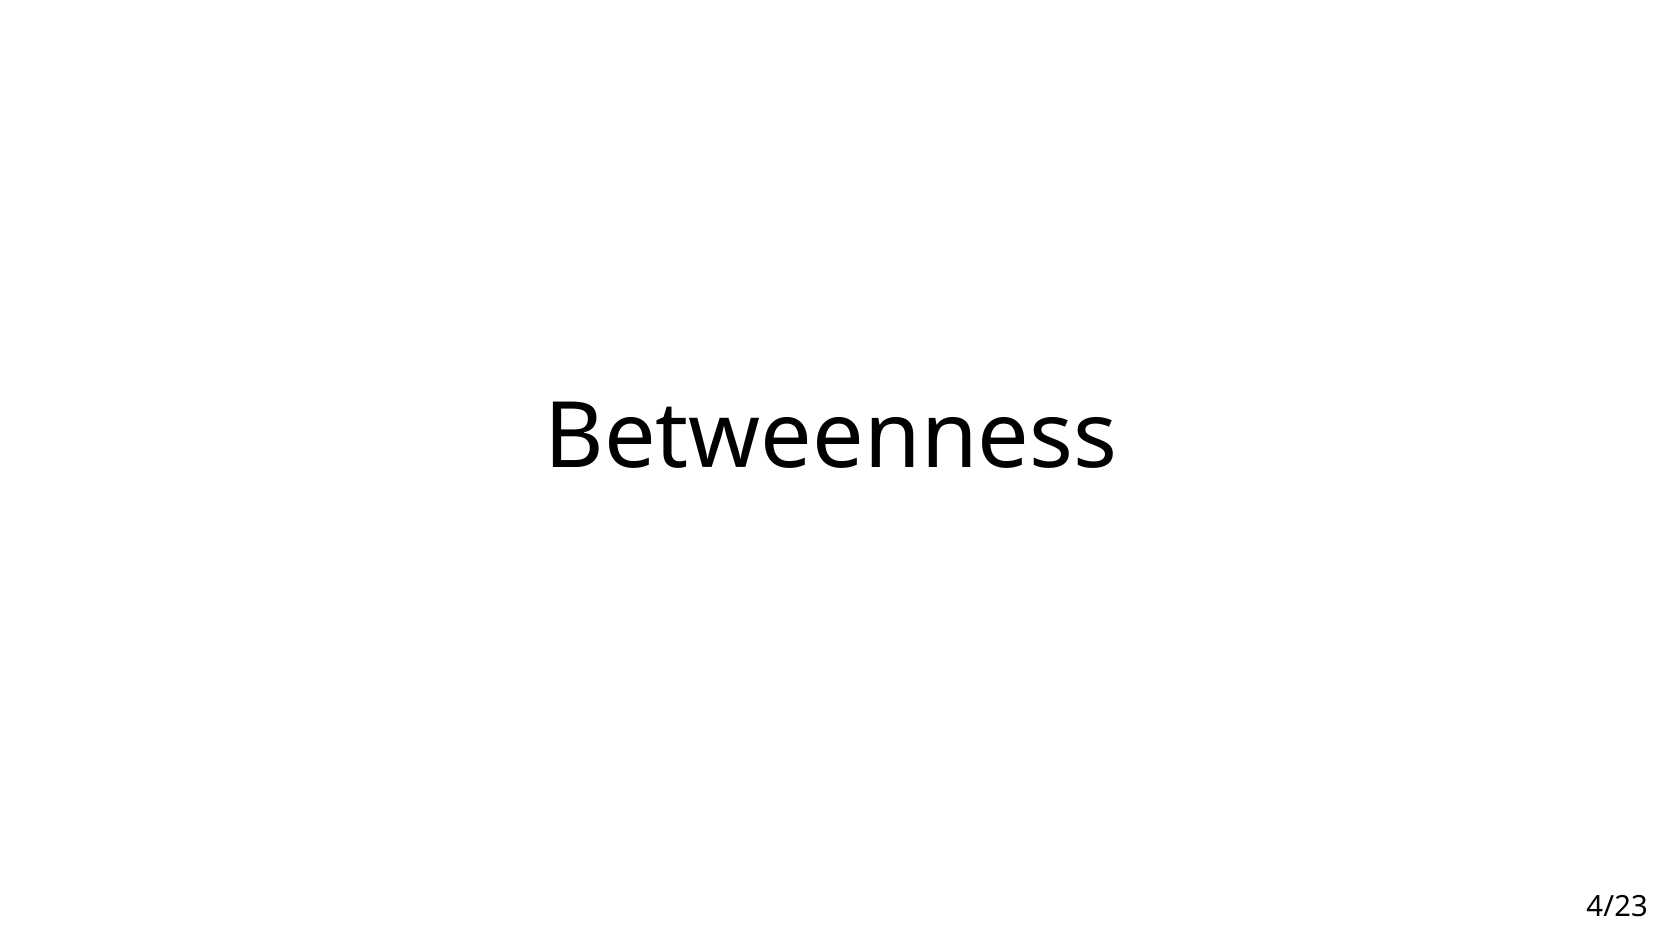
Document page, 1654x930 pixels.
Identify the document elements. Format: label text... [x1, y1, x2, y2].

title Betweenness [87, 354, 1576, 511]
